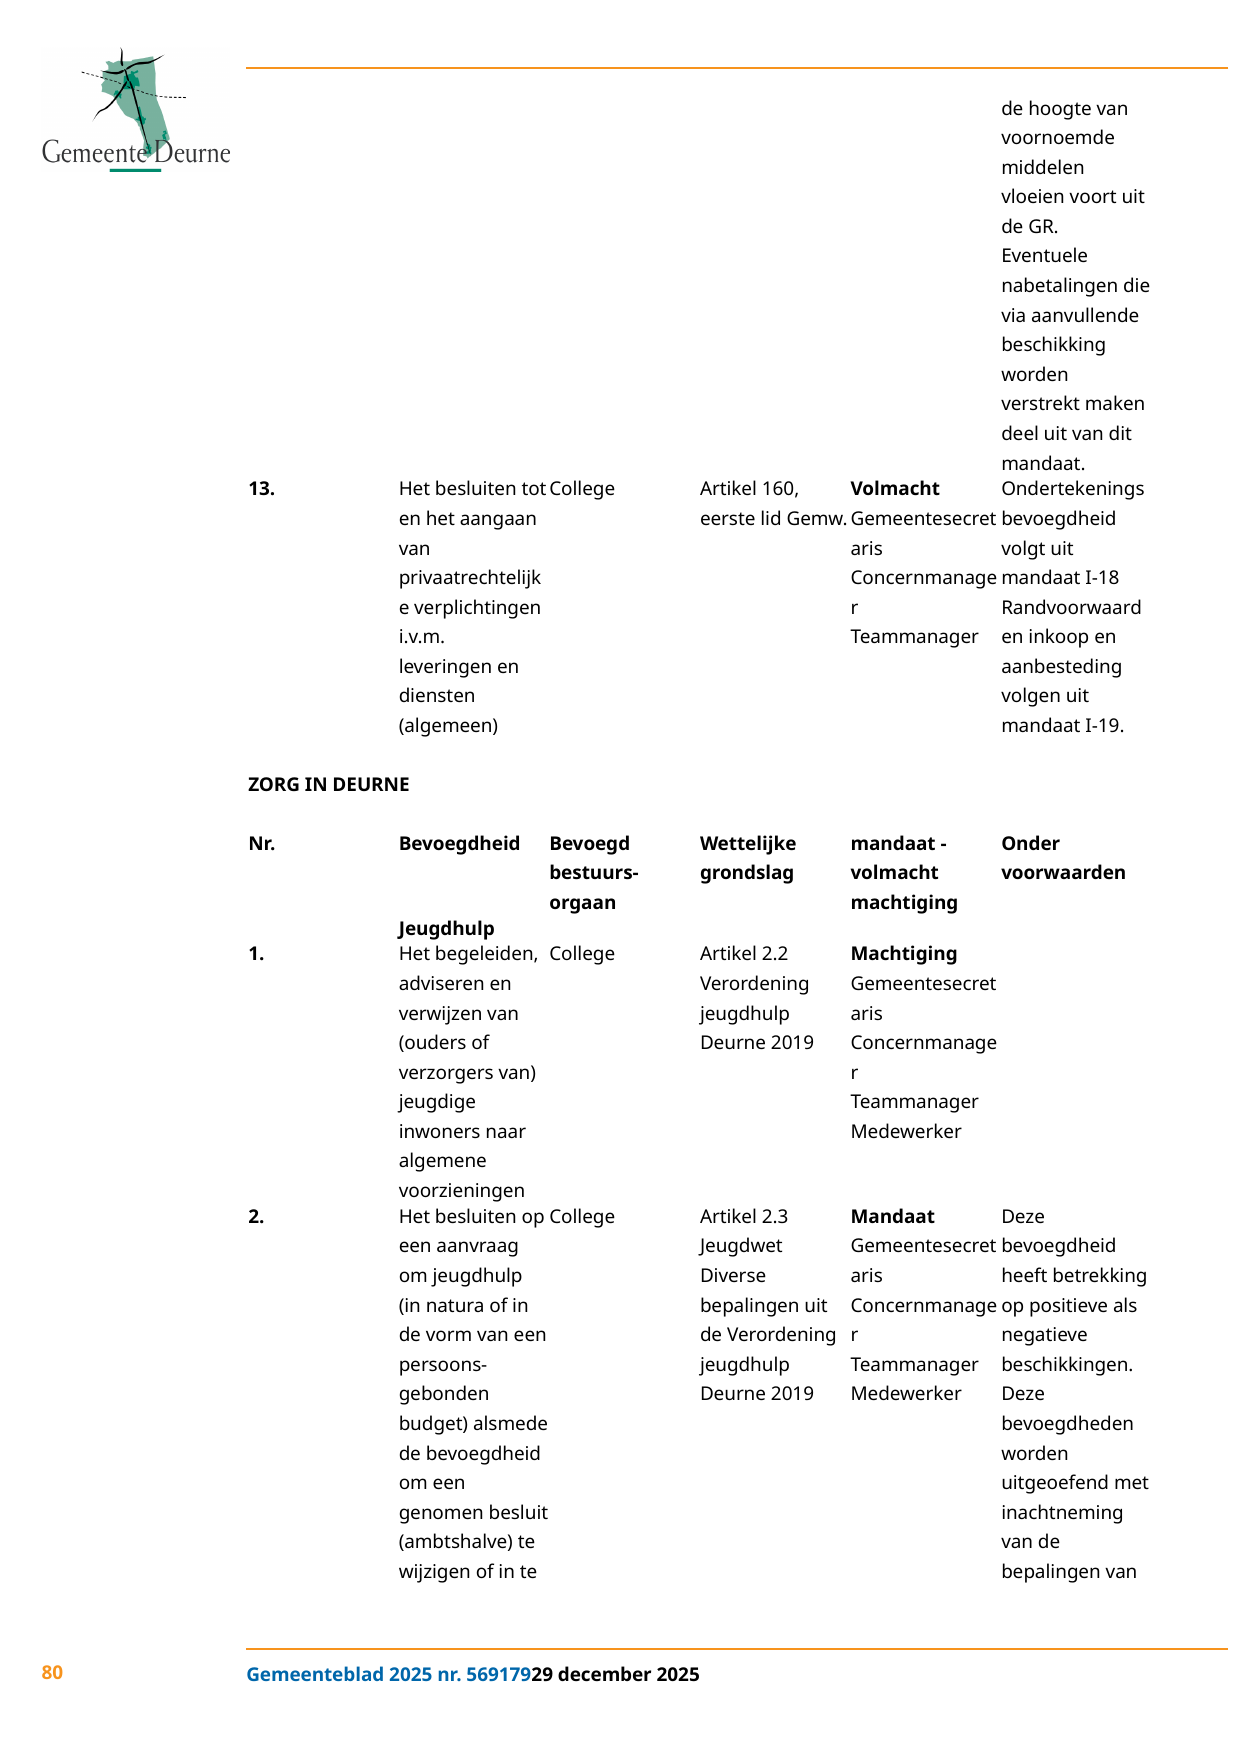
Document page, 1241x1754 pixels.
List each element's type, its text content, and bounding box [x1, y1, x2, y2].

picture [41, 47, 231, 172]
table_cell [700, 95, 850, 476]
table_cell Artikel 160, eerste lid Gemw. [700, 476, 850, 738]
table_cell [399, 95, 549, 476]
text ZORG IN DEURNE [248, 771, 1152, 796]
table_cell Artikel 2.2 Verordening jeugdhulp Deurne 2019 [700, 941, 850, 1203]
table_cell 2. [248, 1203, 398, 1584]
table_cell Artikel 2.3 Jeugdwet Diverse bepalingen uit de Verordening jeugdhulp Deurne 2019 [700, 1203, 850, 1584]
table_cell Jeugdhulp [399, 915, 1152, 941]
table_cell Deze bevoegdheid heeft betrekking op positieve als negatieve beschikkingen. Deze bevoegdheden worden uitgeoefend met inachtneming van de bepalingen van [1001, 1203, 1152, 1584]
table_header Bevoegdheid [399, 830, 549, 915]
table_header Wettelijke grondslag [700, 830, 850, 915]
table_header Bevoegd bestuurs-orgaan [549, 830, 700, 915]
table_cell [248, 95, 398, 476]
table_cell College [549, 476, 700, 738]
table_cell 1. [248, 941, 398, 1203]
table_cell Mandaat Gemeentesecretaris Concernmanager Teammanager Medewerker [850, 1203, 1001, 1584]
table_cell College [549, 1203, 700, 1584]
table_cell 13. [248, 476, 398, 738]
table_cell [850, 95, 1001, 476]
table_cell Volmacht Gemeentesecretaris Concernmanager Teammanager [850, 476, 1001, 738]
table_cell Het besluiten op een aanvraag om jeugdhulp (in natura of in de vorm van een persoons- gebonden budget) alsmede de bevoegdheid om een genomen besluit (ambtshalve) te wijzigen of in te [399, 1203, 549, 1584]
table_header Onder voorwaarden [1001, 830, 1152, 915]
table_cell College [549, 941, 700, 1203]
table_cell [248, 915, 398, 941]
table_cell [1001, 941, 1152, 1203]
table_cell Machtiging Gemeentesecretaris Concernmanager Teammanager Medewerker [850, 941, 1001, 1203]
table_header Nr. [248, 830, 398, 915]
table_cell de hoogte van voornoemde middelen vloeien voort uit de GR. Eventuele nabetalingen die via aanvullende beschikking worden verstrekt maken deel uit van dit mandaat. [1001, 95, 1152, 476]
table_cell [549, 95, 700, 476]
table_cell Het begeleiden, adviseren en verwijzen van (ouders of verzorgers van) jeugdige inwoners naar algemene voorzieningen [399, 941, 549, 1203]
table_cell Het besluiten tot en het aangaan van privaatrechtelijke verplichtingen i.v.m. leveringen en diensten (algemeen) [399, 476, 549, 738]
table_header mandaat - volmacht machtiging [850, 830, 1001, 915]
table_cell Ondertekeningsbevoegdheid volgt uit mandaat I-18 Randvoorwaarden inkoop en aanbesteding volgen uit mandaat I-19. [1001, 476, 1152, 738]
